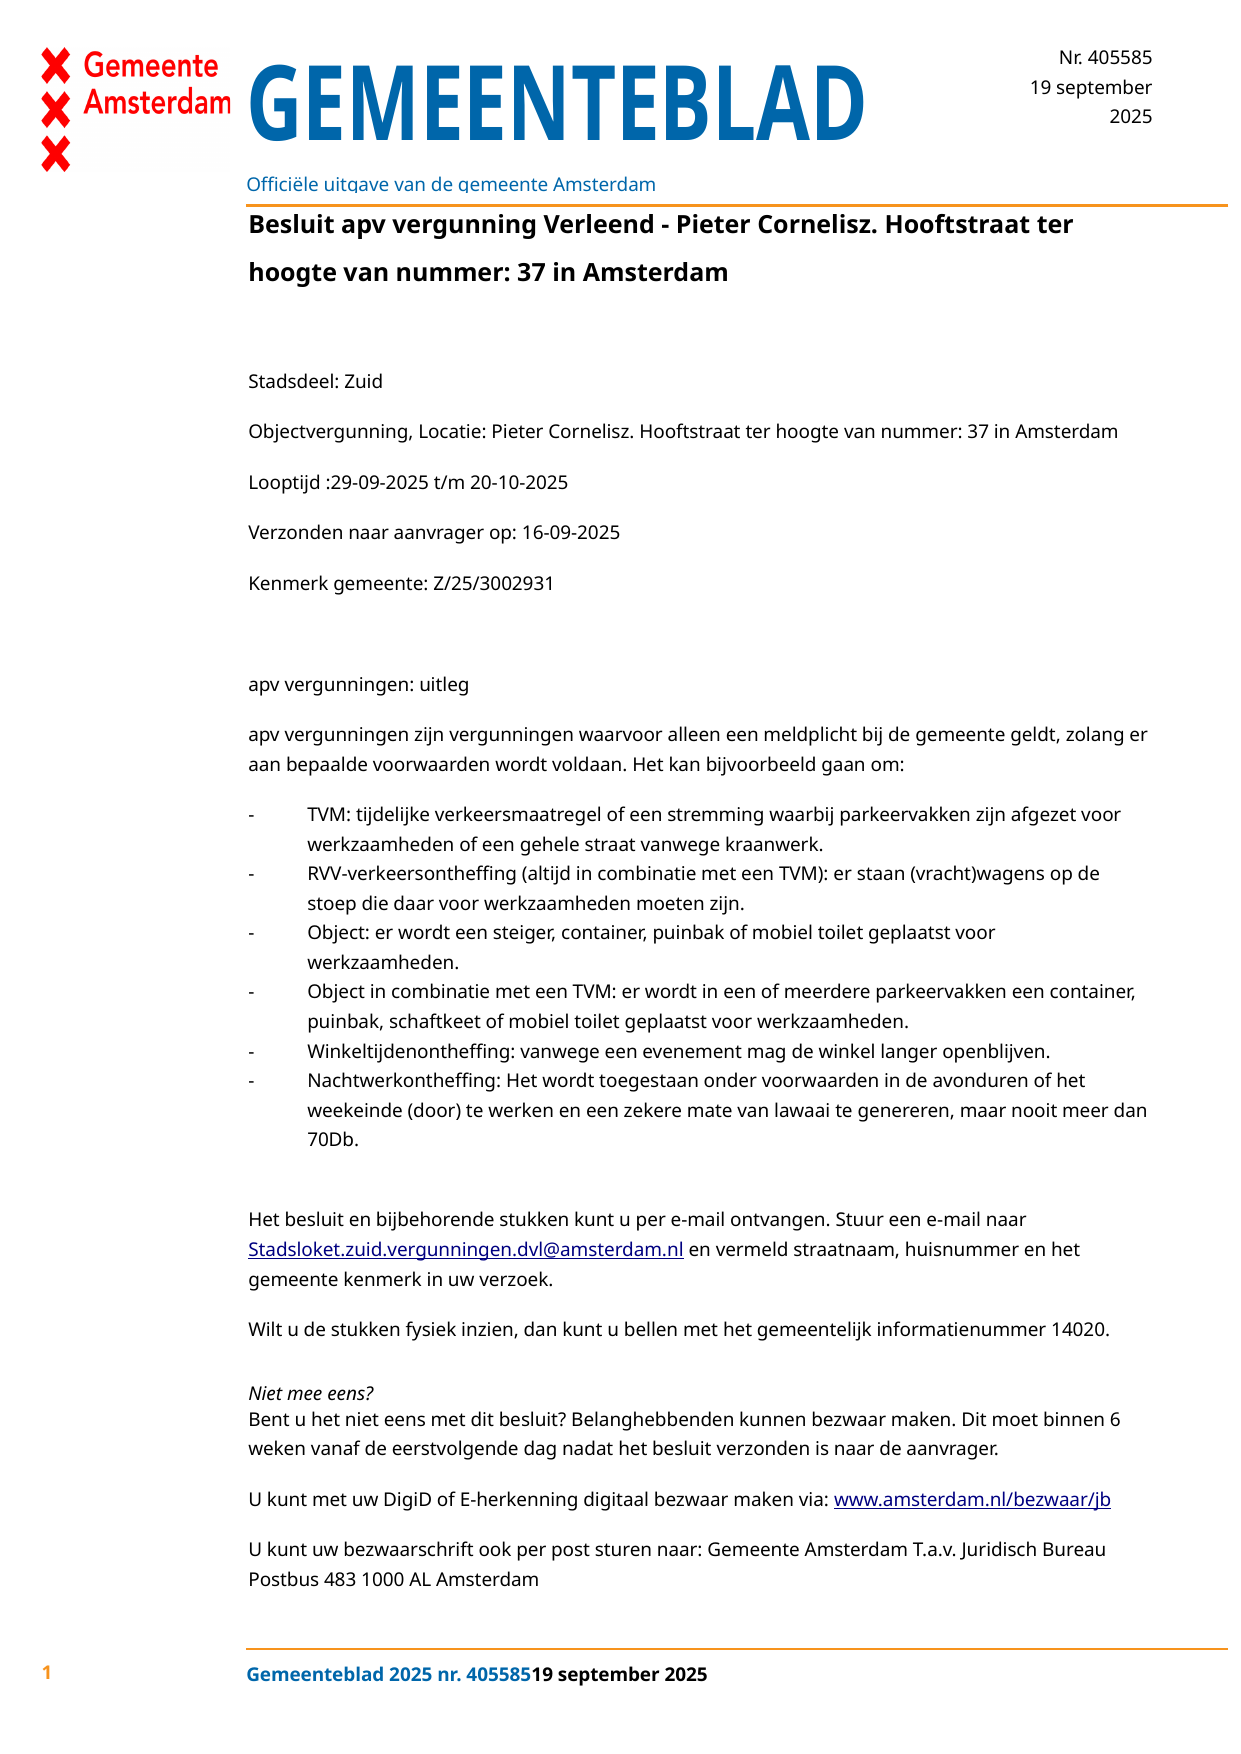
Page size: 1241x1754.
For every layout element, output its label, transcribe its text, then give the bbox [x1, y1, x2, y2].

text Looptijd :29-09-2025 t/m 20-10-2025 [248, 469, 1152, 495]
list RVV-verkeersontheffing (altijd in combinatie met een TVM): er staan (vracht)wagens op de stoep die daar voor werkzaamheden moeten zijn. [248, 860, 1152, 916]
list TVM: tijdelijke verkeersmaatregel of een stremming waarbij parkeervakken zijn afgezet voor werkzaamheden of een gehele straat vanwege kraanwerk. [248, 801, 1152, 857]
text Stadsdeel: Zuid [248, 368, 1152, 394]
text Kenmerk gemeente: Z/25/3002931 [248, 570, 1152, 596]
text Verzonden naar aanvrager op: 16-09-2025 [248, 519, 1152, 545]
text apv vergunningen zijn vergunningen waarvoor alleen een meldplicht bij de gemeente geldt, zolang er aan bepaalde voorwaarden wordt voldaan. Het kan bijvoorbeeld gaan om: [248, 721, 1152, 777]
text Besluit apv vergunning Verleend - Pieter Cornelisz. Hooftstraat ter hoogte van nummer: 37 in Amsterdam [248, 207, 1152, 288]
text Wilt u de stukken fysiek inzien, dan kunt u bellen met het gemeentelijk informatienummer 14020. [248, 1316, 1152, 1342]
text Bent u het niet eens met dit besluit? Belanghebbenden kunnen bezwaar maken. Dit moet binnen 6 weken vanaf de eerstvolgende dag nadat het besluit verzonden is naar de aanvrager. [248, 1406, 1152, 1461]
text apv vergunningen: uitleg [248, 671, 1152, 697]
picture [41, 47, 231, 172]
list Winkeltijdenontheffing: vanwege een evenement mag de winkel langer openblijven. [248, 1038, 1152, 1064]
text Objectvergunning, Locatie: Pieter Cornelisz. Hooftstraat ter hoogte van nummer: 37 in Amsterdam [248, 419, 1152, 444]
text U kunt met uw DigiD of E-herkenning digitaal bezwaar maken via: www.amsterdam.nl/bezwaar/jb [248, 1486, 1152, 1512]
list Object: er wordt een steiger, container, puinbak of mobiel toilet geplaatst voor werkzaamheden. [248, 919, 1152, 975]
list Object in combinatie met een TVM: er wordt in een of meerdere parkeervakken een container, puinbak, schaftkeet of mobiel toilet geplaatst voor werkzaamheden. [248, 979, 1152, 1034]
text U kunt uw bezwaarschrift ook per post sturen naar: Gemeente Amsterdam T.a.v. Juridisch Bureau Postbus 483 1000 AL Amsterdam [248, 1536, 1152, 1592]
text Niet mee eens? [248, 1380, 1152, 1406]
list Nachtwerkontheffing: Het wordt toegestaan onder voorwaarden in de avonduren of het weekeinde (door) te werken en een zekere mate van lawaai te genereren, maar nooit meer dan 70Db. [248, 1067, 1152, 1152]
text Het besluit en bijbehorende stukken kunt u per e-mail ontvangen. Stuur een e-mail naar Stadsloket.zuid.vergunningen.dvl@amsterdam.nl en vermeld straatnaam, huisnummer en het gemeente kenmerk in uw verzoek. [248, 1207, 1152, 1292]
